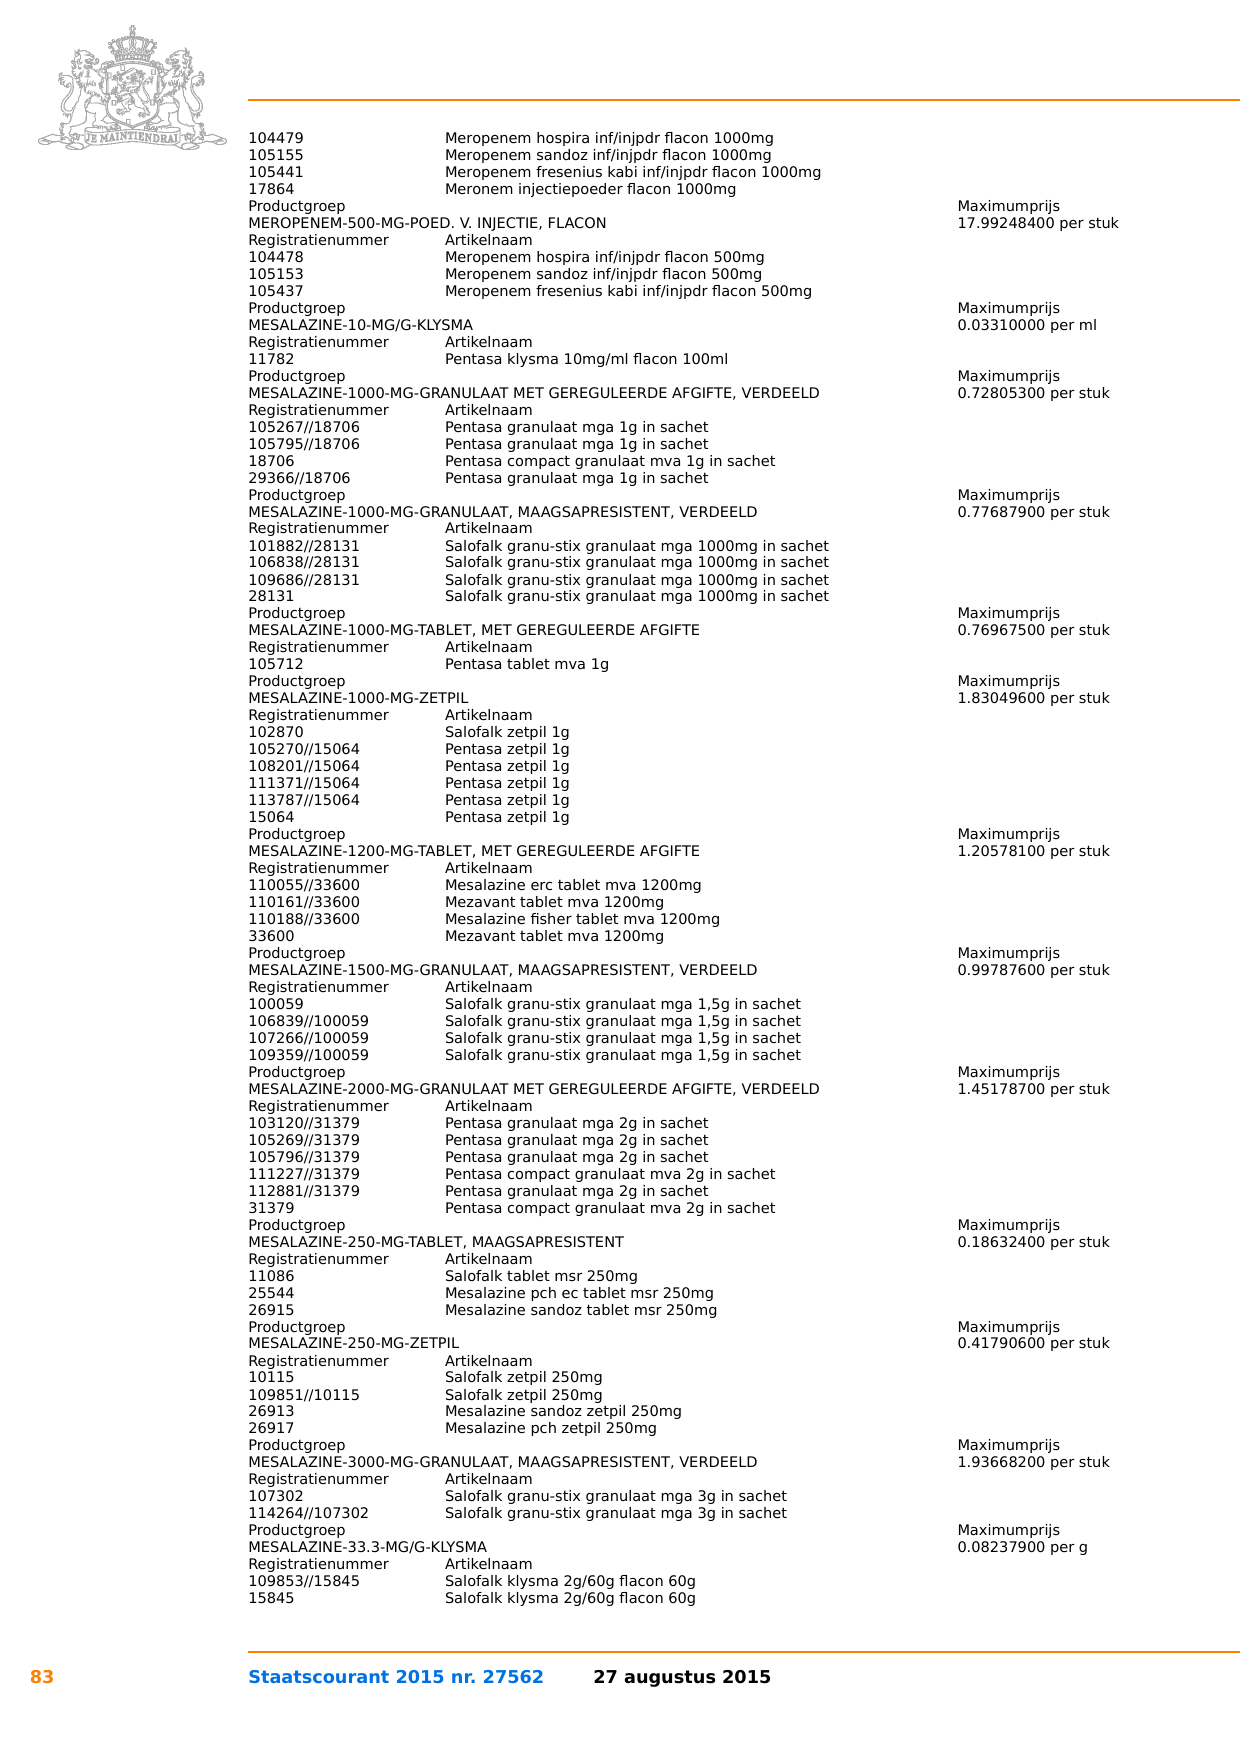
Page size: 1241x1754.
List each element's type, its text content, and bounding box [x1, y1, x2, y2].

table_cell 11782 [248, 351, 439, 368]
table_cell Artikelnaam [439, 979, 951, 996]
table_cell Registratienummer [248, 707, 439, 724]
table_cell 107266//100059 [248, 1030, 439, 1047]
picture [38, 25, 227, 150]
table_cell 109851//10115 [248, 1386, 439, 1403]
table_cell 110188//33600 [248, 911, 439, 928]
table_cell [951, 588, 1163, 605]
table_cell 29366//18706 [248, 470, 439, 486]
table_cell Salofalk granu-stix granulaat mga 1000mg in sachet [439, 554, 951, 571]
table_cell Maximumprijs [951, 1319, 1163, 1335]
table_cell 1.20578100 per stuk [951, 843, 1163, 860]
table_cell Maximumprijs [951, 198, 1163, 215]
table_cell 106838//28131 [248, 554, 439, 571]
table_cell MESALAZINE-33.3-MG/G-KLYSMA [248, 1539, 951, 1556]
table_cell Pentasa tablet mva 1g [439, 656, 951, 673]
table_cell [951, 1285, 1163, 1301]
table_cell Salofalk tablet msr 250mg [439, 1268, 951, 1284]
table_cell 109359//100059 [248, 1047, 439, 1064]
table_cell [951, 928, 1163, 945]
table_cell Registratienummer [248, 402, 439, 418]
table_cell 105441 [248, 164, 439, 181]
table_cell Salofalk granu-stix granulaat mga 3g in sachet [439, 1488, 951, 1505]
table_cell [951, 1590, 1163, 1607]
table_cell [951, 232, 1163, 249]
table_cell 110161//33600 [248, 894, 439, 911]
table_cell [951, 639, 1163, 656]
table_cell Artikelnaam [439, 520, 951, 537]
table_cell [951, 1386, 1163, 1403]
table_cell Salofalk granu-stix granulaat mga 1,5g in sachet [439, 1030, 951, 1047]
table_cell 0.08237900 per g [951, 1539, 1163, 1556]
table_cell Artikelnaam [439, 232, 951, 249]
table_cell 15064 [248, 809, 439, 826]
table_cell 17864 [248, 181, 439, 198]
table_cell 107302 [248, 1488, 439, 1505]
table_cell [951, 571, 1163, 588]
table_cell Registratienummer [248, 639, 439, 656]
table_cell Pentasa zetpil 1g [439, 809, 951, 826]
table_cell [951, 266, 1163, 283]
table_cell [951, 147, 1163, 164]
table_cell Maximumprijs [951, 486, 1163, 503]
table_cell Productgroep [248, 368, 439, 384]
table_cell Salofalk granu-stix granulaat mga 1000mg in sachet [439, 588, 951, 605]
table_cell [951, 283, 1163, 300]
table_cell Meropenem fresenius kabi inf/injpdr flacon 1000mg [439, 164, 951, 181]
table_cell 101882//28131 [248, 538, 439, 554]
table_cell Productgroep [248, 1064, 439, 1081]
table_cell MESALAZINE-1000-MG-GRANULAAT MET GEREGULEERDE AFGIFTE, VERDEELD [248, 385, 951, 402]
table_cell Meronem injectiepoeder flacon 1000mg [439, 181, 951, 198]
table_cell Mezavant tablet mva 1200mg [439, 894, 951, 911]
table_cell MESALAZINE-1200-MG-TABLET, MET GEREGULEERDE AFGIFTE [248, 843, 951, 860]
table_cell Maximumprijs [951, 605, 1163, 622]
table_cell 0.72805300 per stuk [951, 385, 1163, 402]
table_cell Productgroep [248, 945, 439, 962]
table_cell [951, 334, 1163, 351]
table_cell 0.76967500 per stuk [951, 622, 1163, 639]
table_cell Salofalk granu-stix granulaat mga 1,5g in sachet [439, 996, 951, 1013]
table_cell [951, 792, 1163, 809]
table_cell [439, 1064, 951, 1081]
table_cell 17.99248400 per stuk [951, 215, 1163, 232]
table_cell [951, 1353, 1163, 1369]
table_cell Registratienummer [248, 334, 439, 351]
table_cell Meropenem hospira inf/injpdr flacon 500mg [439, 249, 951, 266]
table_cell [951, 1047, 1163, 1064]
table_cell [951, 470, 1163, 486]
table_cell Salofalk klysma 2g/60g flacon 60g [439, 1573, 951, 1590]
table_cell 105153 [248, 266, 439, 283]
table_cell 1.45178700 per stuk [951, 1081, 1163, 1098]
table_cell [951, 554, 1163, 571]
table_cell [951, 453, 1163, 469]
table_cell [951, 1183, 1163, 1199]
table_cell Registratienummer [248, 520, 439, 537]
table_cell Registratienummer [248, 1098, 439, 1115]
table_cell Pentasa compact granulaat mva 2g in sachet [439, 1166, 951, 1183]
table_cell 112881//31379 [248, 1183, 439, 1199]
table_cell [951, 1268, 1163, 1284]
table_cell 0.99787600 per stuk [951, 962, 1163, 979]
table_cell Mesalazine pch ec tablet msr 250mg [439, 1285, 951, 1301]
table_cell Productgroep [248, 826, 439, 843]
table_cell 111227//31379 [248, 1166, 439, 1183]
table_cell [439, 1522, 951, 1539]
table_cell 105437 [248, 283, 439, 300]
table_cell [951, 436, 1163, 452]
table_cell [951, 1471, 1163, 1488]
table_cell 106839//100059 [248, 1013, 439, 1030]
table_cell [951, 520, 1163, 537]
table_cell Productgroep [248, 486, 439, 503]
table_cell 105712 [248, 656, 439, 673]
table_cell 26913 [248, 1403, 439, 1420]
table_cell Artikelnaam [439, 1251, 951, 1267]
table_cell [951, 1200, 1163, 1217]
table_cell 28131 [248, 588, 439, 605]
table_cell 110055//33600 [248, 877, 439, 894]
table_cell Artikelnaam [439, 639, 951, 656]
table_cell [439, 368, 951, 384]
table_cell [951, 249, 1163, 266]
table_cell [951, 741, 1163, 758]
table_cell [951, 164, 1163, 181]
table_cell [951, 1098, 1163, 1115]
table_cell 114264//107302 [248, 1505, 439, 1522]
table_cell Registratienummer [248, 1353, 439, 1369]
table_cell 103120//31379 [248, 1115, 439, 1132]
table_cell [951, 979, 1163, 996]
table_cell Artikelnaam [439, 1098, 951, 1115]
table_cell Pentasa granulaat mga 2g in sachet [439, 1149, 951, 1166]
table_cell [951, 538, 1163, 554]
table_cell 1.83049600 per stuk [951, 690, 1163, 707]
table_cell Artikelnaam [439, 334, 951, 351]
table_cell 109686//28131 [248, 571, 439, 588]
table_cell [951, 1166, 1163, 1183]
table_cell MESALAZINE-250-MG-TABLET, MAAGSAPRESISTENT [248, 1234, 951, 1251]
table_cell 33600 [248, 928, 439, 945]
table_cell Pentasa compact granulaat mva 2g in sachet [439, 1200, 951, 1217]
table_cell 105270//15064 [248, 741, 439, 758]
table_cell [951, 758, 1163, 775]
table_cell Productgroep [248, 1437, 439, 1454]
table_cell Mesalazine sandoz zetpil 250mg [439, 1403, 951, 1420]
table_cell Registratienummer [248, 860, 439, 877]
table_cell Salofalk granu-stix granulaat mga 1000mg in sachet [439, 538, 951, 554]
table_cell Pentasa compact granulaat mva 1g in sachet [439, 453, 951, 469]
table_cell 18706 [248, 453, 439, 469]
table_cell Salofalk granu-stix granulaat mga 3g in sachet [439, 1505, 951, 1522]
table_cell Salofalk zetpil 250mg [439, 1386, 951, 1403]
table_cell [951, 1505, 1163, 1522]
table_cell Maximumprijs [951, 1217, 1163, 1233]
table_cell [951, 1251, 1163, 1267]
table_cell [439, 198, 951, 215]
table_cell Mesalazine sandoz tablet msr 250mg [439, 1301, 951, 1318]
table_cell 25544 [248, 1285, 439, 1301]
table_cell Salofalk klysma 2g/60g flacon 60g [439, 1590, 951, 1607]
table_cell [951, 1573, 1163, 1590]
table_cell 31379 [248, 1200, 439, 1217]
table_cell 105269//31379 [248, 1132, 439, 1149]
table_cell [951, 1013, 1163, 1030]
table_cell Maximumprijs [951, 300, 1163, 317]
table_cell Salofalk zetpil 250mg [439, 1369, 951, 1386]
table_cell [439, 673, 951, 690]
table_cell [951, 402, 1163, 418]
table_cell Pentasa granulaat mga 1g in sachet [439, 419, 951, 436]
table_cell [951, 996, 1163, 1013]
table_cell MESALAZINE-1500-MG-GRANULAAT, MAAGSAPRESISTENT, VERDEELD [248, 962, 951, 979]
table_cell 111371//15064 [248, 775, 439, 792]
table_cell 102870 [248, 724, 439, 741]
table_cell Pentasa granulaat mga 1g in sachet [439, 470, 951, 486]
table_cell 105155 [248, 147, 439, 164]
table_cell [951, 775, 1163, 792]
table_cell [951, 1556, 1163, 1573]
table_cell 105795//18706 [248, 436, 439, 452]
table_cell MESALAZINE-10-MG/G-KLYSMA [248, 317, 951, 334]
table_cell [951, 707, 1163, 724]
table_cell Artikelnaam [439, 707, 951, 724]
table_cell [951, 130, 1163, 147]
table_cell Meropenem hospira inf/injpdr flacon 1000mg [439, 130, 951, 147]
table_cell Maximumprijs [951, 673, 1163, 690]
table_cell [951, 1149, 1163, 1166]
table_cell [951, 656, 1163, 673]
table_cell Salofalk granu-stix granulaat mga 1,5g in sachet [439, 1013, 951, 1030]
table_cell [439, 945, 951, 962]
table_cell MESALAZINE-1000-MG-TABLET, MET GEREGULEERDE AFGIFTE [248, 622, 951, 639]
table_cell [951, 1488, 1163, 1505]
table_cell Meropenem sandoz inf/injpdr flacon 1000mg [439, 147, 951, 164]
table_cell Pentasa zetpil 1g [439, 792, 951, 809]
table_cell 105796//31379 [248, 1149, 439, 1166]
table_cell MESALAZINE-1000-MG-GRANULAAT, MAAGSAPRESISTENT, VERDEELD [248, 504, 951, 520]
table_cell Pentasa granulaat mga 2g in sachet [439, 1115, 951, 1132]
table_cell 0.41790600 per stuk [951, 1335, 1163, 1352]
table_cell 113787//15064 [248, 792, 439, 809]
table_cell Productgroep [248, 198, 439, 215]
table_cell [439, 300, 951, 317]
table_cell Mezavant tablet mva 1200mg [439, 928, 951, 945]
table_cell 1.93668200 per stuk [951, 1454, 1163, 1471]
table_cell Pentasa zetpil 1g [439, 758, 951, 775]
table_cell [951, 809, 1163, 826]
table_cell Maximumprijs [951, 945, 1163, 962]
table_cell 100059 [248, 996, 439, 1013]
table_cell Productgroep [248, 605, 439, 622]
table_cell 108201//15064 [248, 758, 439, 775]
table_cell Pentasa zetpil 1g [439, 775, 951, 792]
table_cell Maximumprijs [951, 1064, 1163, 1081]
table_cell [951, 1132, 1163, 1149]
table_cell [439, 605, 951, 622]
table_cell [951, 724, 1163, 741]
table_cell Salofalk zetpil 1g [439, 724, 951, 741]
table_cell Productgroep [248, 673, 439, 690]
table_cell Mesalazine erc tablet mva 1200mg [439, 877, 951, 894]
table_cell MESALAZINE-1000-MG-ZETPIL [248, 690, 951, 707]
table_cell MEROPENEM-500-MG-POED. V. INJECTIE, FLACON [248, 215, 951, 232]
table_cell [951, 877, 1163, 894]
table_cell 0.77687900 per stuk [951, 504, 1163, 520]
table_cell 11086 [248, 1268, 439, 1284]
table_cell [951, 1301, 1163, 1318]
table_cell [439, 826, 951, 843]
table_cell Salofalk granu-stix granulaat mga 1,5g in sachet [439, 1047, 951, 1064]
table_cell [951, 1369, 1163, 1386]
table_cell [439, 1217, 951, 1233]
table_cell 26915 [248, 1301, 439, 1318]
table_cell Artikelnaam [439, 860, 951, 877]
table_cell [951, 1420, 1163, 1437]
table_cell 0.18632400 per stuk [951, 1234, 1163, 1251]
table_cell 10115 [248, 1369, 439, 1386]
table_cell 109853//15845 [248, 1573, 439, 1590]
table_cell [951, 351, 1163, 368]
table_cell Pentasa granulaat mga 2g in sachet [439, 1132, 951, 1149]
table_cell Maximumprijs [951, 1522, 1163, 1539]
table_cell MESALAZINE-250-MG-ZETPIL [248, 1335, 951, 1352]
table_cell 104478 [248, 249, 439, 266]
table_cell Pentasa zetpil 1g [439, 741, 951, 758]
table_cell Productgroep [248, 1522, 439, 1539]
table_cell Artikelnaam [439, 1353, 951, 1369]
table_cell Salofalk granu-stix granulaat mga 1000mg in sachet [439, 571, 951, 588]
table_cell Mesalazine pch zetpil 250mg [439, 1420, 951, 1437]
table_cell [439, 1319, 951, 1335]
table_cell [951, 1030, 1163, 1047]
table_cell 0.03310000 per ml [951, 317, 1163, 334]
table_cell Registratienummer [248, 1471, 439, 1488]
table_cell [951, 181, 1163, 198]
table_cell 105267//18706 [248, 419, 439, 436]
table_cell [951, 1403, 1163, 1420]
table_cell Artikelnaam [439, 1471, 951, 1488]
table_cell [951, 419, 1163, 436]
table_cell Productgroep [248, 1319, 439, 1335]
table_cell 26917 [248, 1420, 439, 1437]
table_cell 104479 [248, 130, 439, 147]
table_cell Pentasa klysma 10mg/ml flacon 100ml [439, 351, 951, 368]
table_cell [439, 1437, 951, 1454]
table_cell [439, 486, 951, 503]
table_cell Pentasa granulaat mga 1g in sachet [439, 436, 951, 452]
table_cell [951, 860, 1163, 877]
table_cell [951, 911, 1163, 928]
table_cell Mesalazine fisher tablet mva 1200mg [439, 911, 951, 928]
table_cell Artikelnaam [439, 402, 951, 418]
table_cell [951, 1115, 1163, 1132]
table_cell Artikelnaam [439, 1556, 951, 1573]
table_cell Meropenem sandoz inf/injpdr flacon 500mg [439, 266, 951, 283]
table_cell Registratienummer [248, 1556, 439, 1573]
table_cell Registratienummer [248, 232, 439, 249]
table_cell Meropenem fresenius kabi inf/injpdr flacon 500mg [439, 283, 951, 300]
table_cell MESALAZINE-2000-MG-GRANULAAT MET GEREGULEERDE AFGIFTE, VERDEELD [248, 1081, 951, 1098]
table_cell 15845 [248, 1590, 439, 1607]
table_cell Productgroep [248, 1217, 439, 1233]
table_cell Registratienummer [248, 979, 439, 996]
table_cell Maximumprijs [951, 826, 1163, 843]
table_cell [951, 894, 1163, 911]
table_cell Registratienummer [248, 1251, 439, 1267]
table_cell Maximumprijs [951, 1437, 1163, 1454]
table_cell Maximumprijs [951, 368, 1163, 384]
table_cell MESALAZINE-3000-MG-GRANULAAT, MAAGSAPRESISTENT, VERDEELD [248, 1454, 951, 1471]
table_cell Productgroep [248, 300, 439, 317]
table_cell Pentasa granulaat mga 2g in sachet [439, 1183, 951, 1199]
